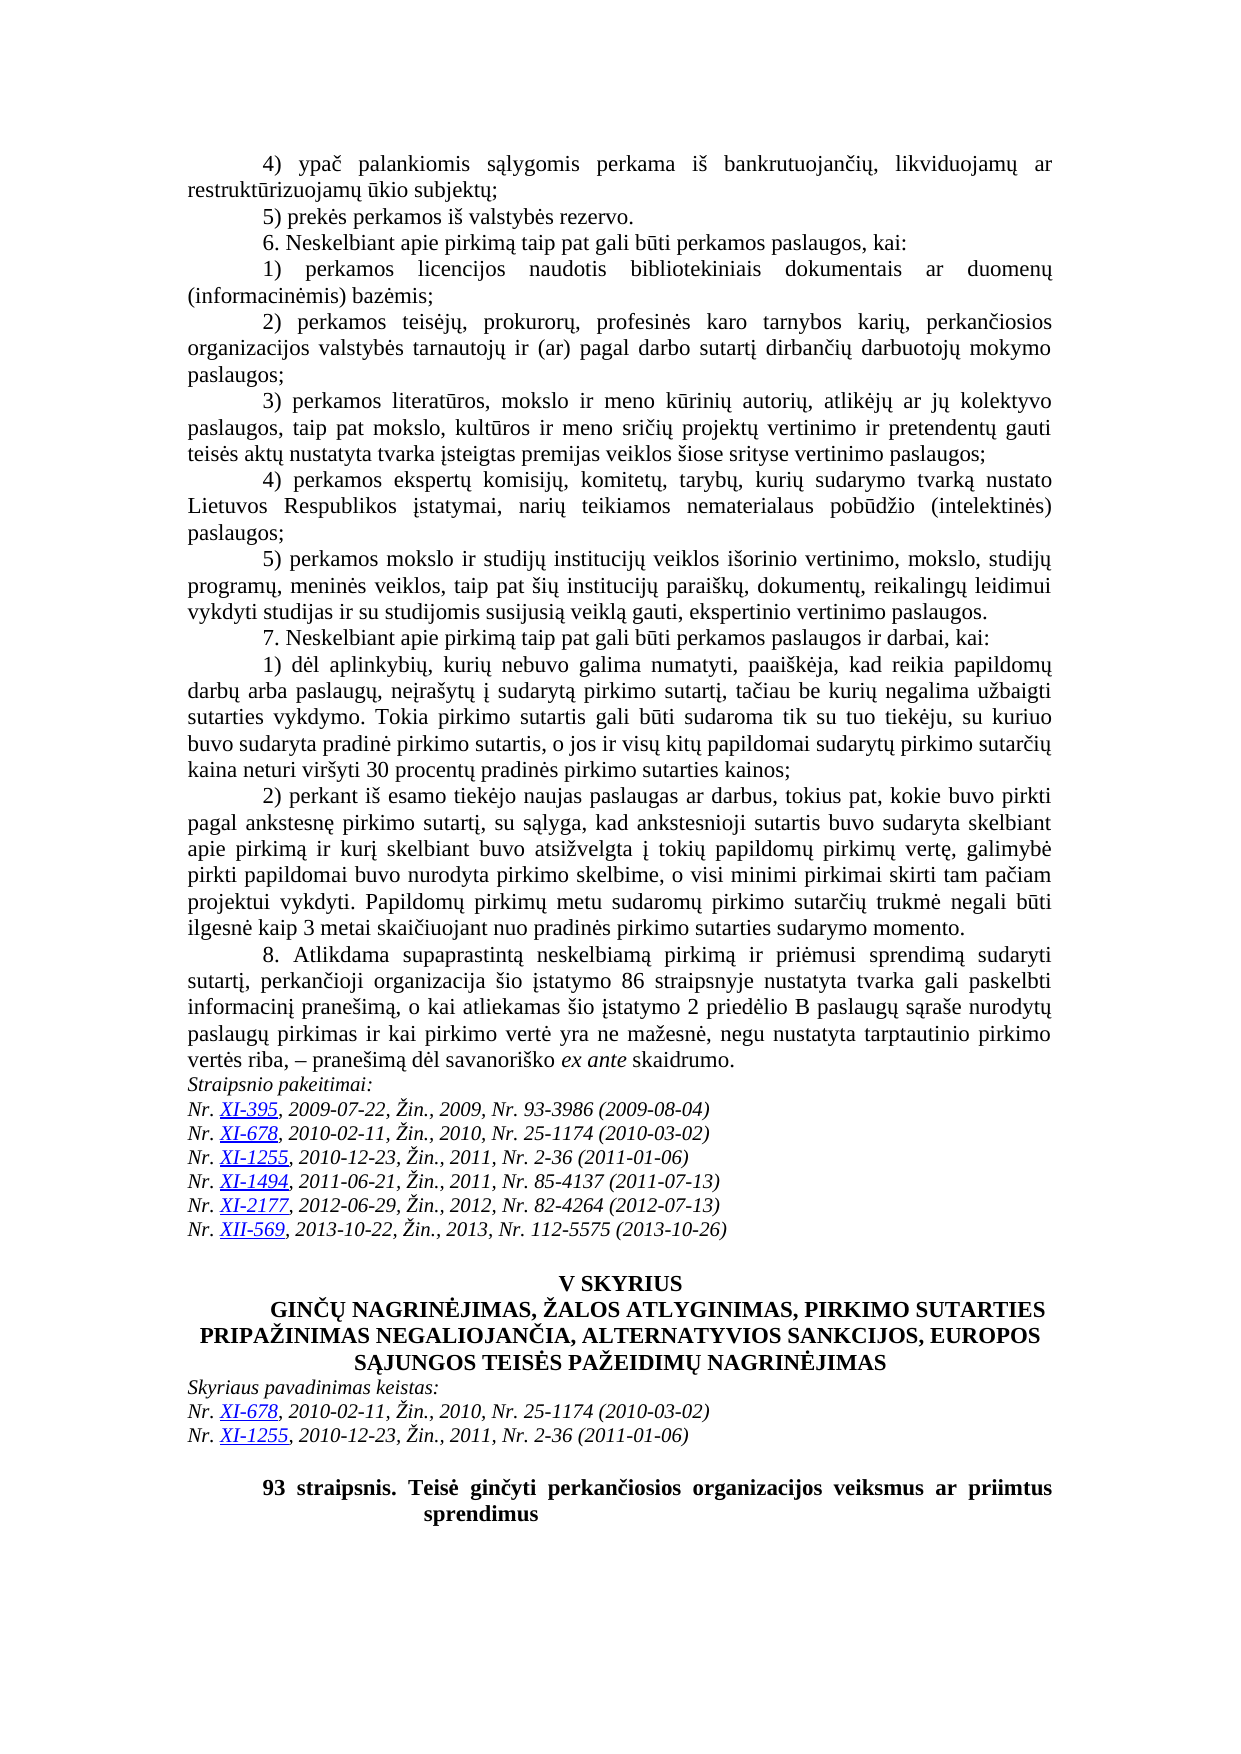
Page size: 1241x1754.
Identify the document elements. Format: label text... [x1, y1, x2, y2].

text Skyriaus pavadinimas keistas: [187, 1375, 1053, 1399]
text 1) dėl aplinkybių, kurių nebuvo galima numatyti, paaiškėja, kad reikia papildomų darbų arba paslaugų, neįrašytų į sudarytą pirkimo sutartį, tačiau be kurių negalima užbaigti sutarties vykdymo. Tokia pirkimo sutartis gali būti sudaroma tik su tuo tiekėju, su kuriuo buvo sudaryta pradinė pirkimo sutartis, o jos ir visų kitų papildomai sudarytų pirkimo sutarčių kaina neturi viršyti 30 procentų pradinės pirkimo sutarties kainos; [187, 651, 1053, 782]
text Nr. XI-1255, 2010-12-23, Žin., 2011, Nr. 2-36 (2011-01-06) [187, 1423, 1053, 1447]
text Nr. XI-1494, 2011-06-21, Žin., 2011, Nr. 85-4137 (2011-07-13) [187, 1169, 1053, 1193]
text V SKYRIUS [187, 1269, 1053, 1296]
text Nr. XII-569, 2013-10-22, Žin., 2013, Nr. 112-5575 (2013-10-26) [187, 1217, 1053, 1241]
text 93 straipsnis. Teisė ginčyti perkančiosios organizacijos veiksmus ar priimtus sprendimus [262, 1473, 1053, 1526]
text 6. Neskelbiant apie pirkimą taip pat gali būti perkamos paslaugos, kai: [187, 229, 1053, 255]
text Nr. XI-678, 2010-02-11, Žin., 2010, Nr. 25-1174 (2010-03-02) [187, 1399, 1053, 1423]
text 1) perkamos licencijos naudotis bibliotekiniais dokumentais ar duomenų (informacinėmis) bazėmis; [187, 255, 1053, 308]
text 5) perkamos mokslo ir studijų institucijų veiklos išorinio vertinimo, mokslo, studijų programų, meninės veiklos, taip pat šių institucijų paraiškų, dokumentų, reikalingų leidimui vykdyti studijas ir su studijomis susijusią veiklą gauti, ekspertinio vertinimo paslaugos. [187, 545, 1053, 624]
text Nr. XI-678, 2010-02-11, Žin., 2010, Nr. 25-1174 (2010-03-02) [187, 1121, 1053, 1144]
text 2) perkamos teisėjų, prokurorų, profesinės karo tarnybos karių, perkančiosios organizacijos valstybės tarnautojų ir (ar) pagal darbo sutartį dirbančių darbuotojų mokymo paslaugos; [187, 308, 1053, 387]
text GINČŲ NAGRINĖJIMAS, ŽALOS ATLYGINIMAS, PIRKIMO SUTARTIES PRIPAŽINIMAS NEGALIOJANČIA, ALTERNATYVIOS SANKCIJOS, EUROPOS SĄJUNGOS TEISĖS PAŽEIDIMŲ NAGRINĖJIMAS [187, 1296, 1053, 1375]
text 5) prekės perkamos iš valstybės rezervo. [187, 203, 1053, 229]
text Nr. XI-1255, 2010-12-23, Žin., 2011, Nr. 2-36 (2011-01-06) [187, 1144, 1053, 1169]
text Nr. XI-395, 2009-07-22, Žin., 2009, Nr. 93-3986 (2009-08-04) [187, 1096, 1053, 1121]
text 4) ypač palankiomis sąlygomis perkama iš bankrutuojančių, likviduojamų ar restruktūrizuojamų ūkio subjektų; [187, 150, 1053, 203]
text 4) perkamos ekspertų komisijų, komitetų, tarybų, kurių sudarymo tvarką nustato Lietuvos Respublikos įstatymai, narių teikiamos nematerialaus pobūdžio (intelektinės) paslaugos; [187, 466, 1053, 545]
text 7. Neskelbiant apie pirkimą taip pat gali būti perkamos paslaugos ir darbai, kai: [187, 624, 1053, 651]
text 2) perkant iš esamo tiekėjo naujas paslaugas ar darbus, tokius pat, kokie buvo pirkti pagal ankstesnę pirkimo sutartį, su sąlyga, kad ankstesnioji sutartis buvo sudaryta skelbiant apie pirkimą ir kurį skelbiant buvo atsižvelgta į tokių papildomų pirkimų vertę, galimybė pirkti papildomai buvo nurodyta pirkimo skelbime, o visi minimi pirkimai skirti tam pačiam projektui vykdyti. Papildomų pirkimų metu sudaromų pirkimo sutarčių trukmė negali būti ilgesnė kaip 3 metai skaičiuojant nuo pradinės pirkimo sutarties sudarymo momento. [187, 782, 1053, 941]
text 3) perkamos literatūros, mokslo ir meno kūrinių autorių, atlikėjų ar jų kolektyvo paslaugos, taip pat mokslo, kultūros ir meno sričių projektų vertinimo ir pretendentų gauti teisės aktų nustatyta tvarka įsteigtas premijas veiklos šiose srityse vertinimo paslaugos; [187, 387, 1053, 466]
text Nr. XI-2177, 2012-06-29, Žin., 2012, Nr. 82-4264 (2012-07-13) [187, 1193, 1053, 1217]
text 8. Atlikdama supaprastintą neskelbiamą pirkimą ir priėmusi sprendimą sudaryti sutartį, perkančioji organizacija šio įstatymo 86 straipsnyje nustatyta tvarka gali paskelbti informacinį pranešimą, o kai atliekamas šio įstatymo 2 priedėlio B paslaugų sąraše nurodytų paslaugų pirkimas ir kai pirkimo vertė yra ne mažesnė, negu nustatyta tarptautinio pirkimo vertės riba, – pranešimą dėl savanoriško ex ante skaidrumo. [187, 941, 1053, 1072]
text Straipsnio pakeitimai: [187, 1072, 1053, 1096]
